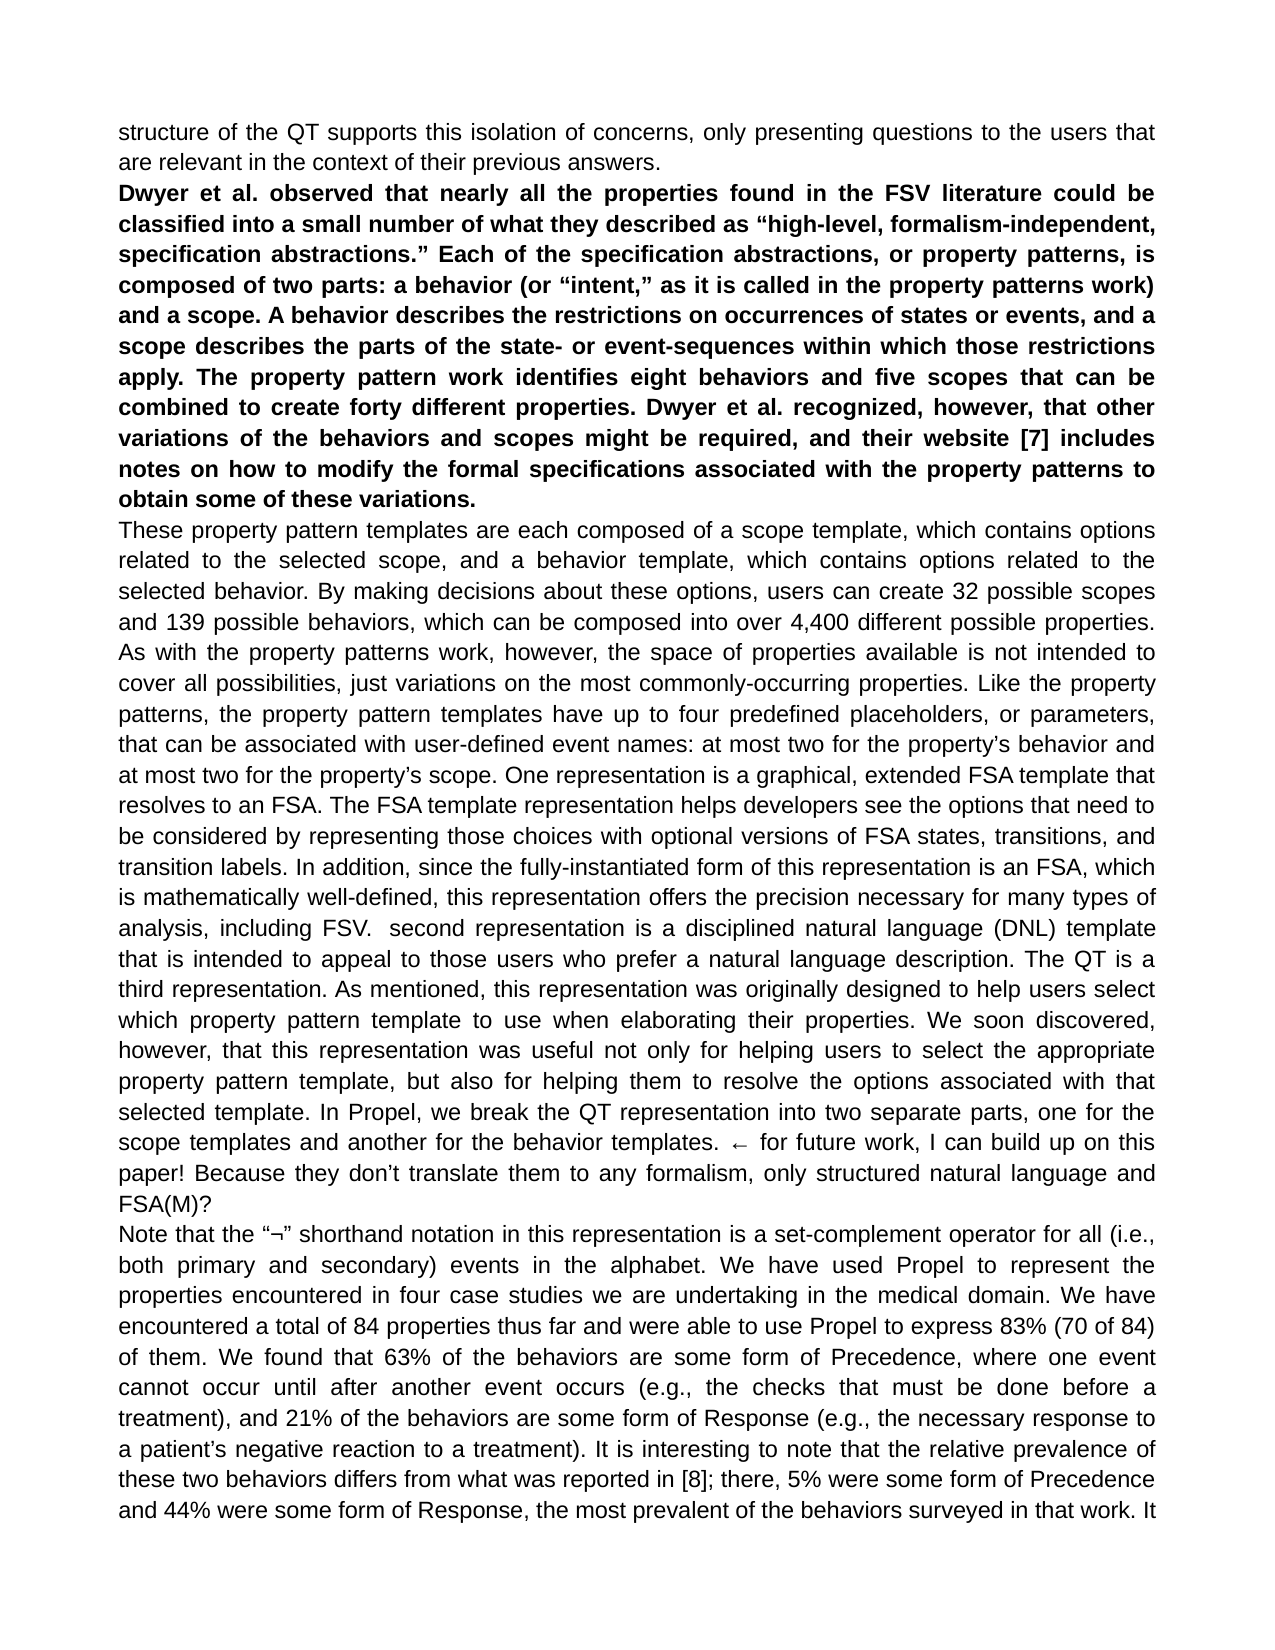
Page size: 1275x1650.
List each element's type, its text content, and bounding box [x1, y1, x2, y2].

text Note that the “¬” shorthand notation in this representation is a set-complement operator for all (i.e., both primary and secondary) events in the alphabet. We have used Propel to represent the properties encountered in four case studies we are undertaking in the medical domain. We have encountered a total of 84 properties thus far and were able to use Propel to express 83% (70 of 84) of them. We found that 63% of the behaviors are some form of Precedence, where one event cannot occur until after another event occurs (e.g., the checks that must be done before a treatment), and 21% of the behaviors are some form of Response (e.g., the necessary response to a patient’s negative reaction to a treatment). It is interesting to note that the relative prevalence of these two behaviors differs from what was reported in [8]; there, 5% were some form of Precedence and 44% were some form of Response, the most prevalent of the behaviors surveyed in that work. It [118, 1221, 1157, 1523]
text structure of the QT supports this isolation of concerns, only presenting questions to the users that are relevant in the context of their previous answers. [118, 118, 1157, 176]
text These property pattern templates are each composed of a scope template, which contains options related to the selected scope, and a behavior template, which contains options related to the selected behavior. By making decisions about these options, users can create 32 possible scopes and 139 possible behaviors, which can be composed into over 4,400 different possible properties. As with the property patterns work, however, the space of properties available is not intended to cover all possibilities, just variations on the most commonly-occurring properties. Like the property patterns, the property pattern templates have up to four predefined placeholders, or parameters, that can be associated with user-defined event names: at most two for the property’s behavior and at most two for the property’s scope. One representation is a graphical, extended FSA template that resolves to an FSA. The FSA template representation helps developers see the options that need to be considered by representing those choices with optional versions of FSA states, transitions, and transition labels. In addition, since the fully-instantiated form of this representation is an FSA, which is mathematically well-defined, this representation offers the precision necessary for many types of analysis, including FSV. second representation is a disciplined natural language (DNL) template that is intended to appeal to those users who prefer a natural language description. The QT is a third representation. As mentioned, this representation was originally designed to help users select which property pattern template to use when elaborating their properties. We soon discovered, however, that this representation was useful not only for helping users to select the appropriate property pattern template, but also for helping them to resolve the options associated with that selected template. In Propel, we break the QT representation into two separate parts, one for the scope templates and another for the behavior templates. ← for future work, I can build up on this paper! Because they don’t translate them to any formalism, only structured natural language and FSA(M)? [118, 516, 1157, 1217]
text Dwyer et al. observed that nearly all the properties found in the FSV literature could be classified into a small number of what they described as “high-level, formalism-independent, specification abstractions.” Each of the specification abstractions, or property patterns, is composed of two parts: a behavior (or “intent,” as it is called in the property patterns work) and a scope. A behavior describes the restrictions on occurrences of states or events, and a scope describes the parts of the state- or event-sequences within which those restrictions apply. The property pattern work identifies eight behaviors and five scopes that can be combined to create forty different properties. Dwyer et al. recognized, however, that other variations of the behaviors and scopes might be required, and their website [7] includes notes on how to modify the formal specifications associated with the property patterns to obtain some of these variations. [118, 179, 1157, 512]
